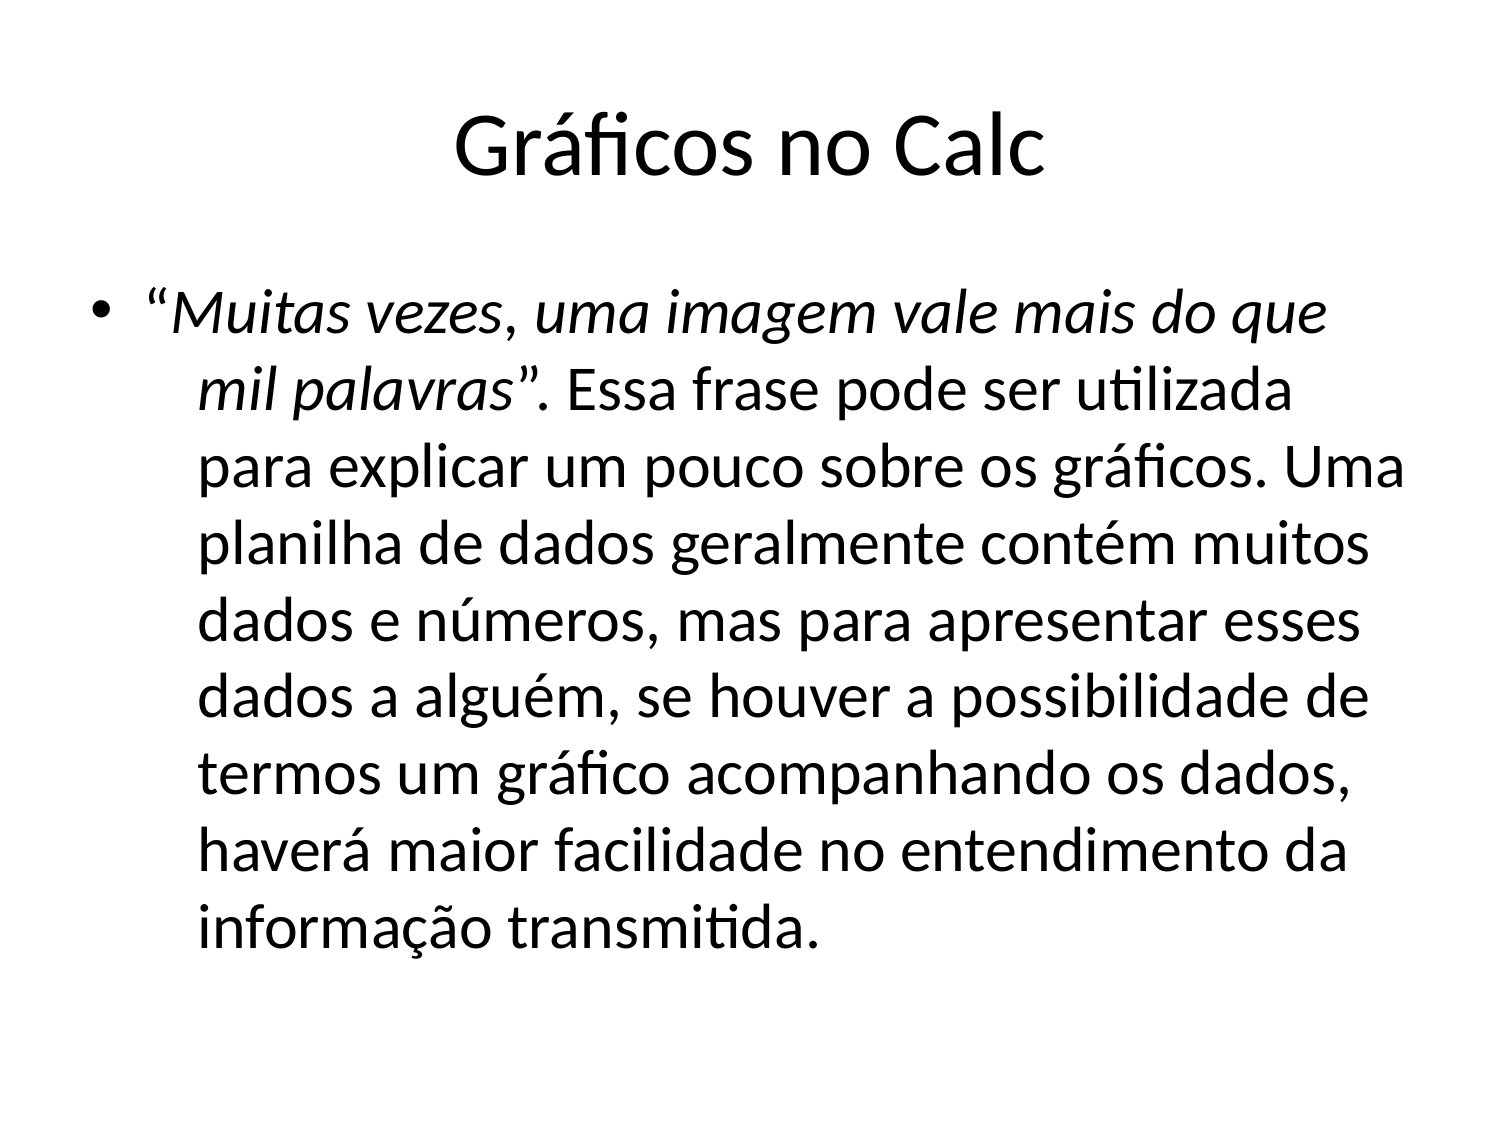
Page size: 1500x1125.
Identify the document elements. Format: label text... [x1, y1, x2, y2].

list “Muitas vezes, uma imagem vale mais do que mil palavras”. Essa frase pode ser utilizada para explicar um pouco sobre os gráficos. Uma planilha de dados geralmente contém muitos dados e números, mas para apresentar esses dados a alguém, se houver a possibilidade de termos um gráfico acompanhando os dados, haverá maior facilidade no entendimento da informação transmitida. [75, 262, 1426, 1005]
title Gráficos no Calc [75, 45, 1426, 233]
